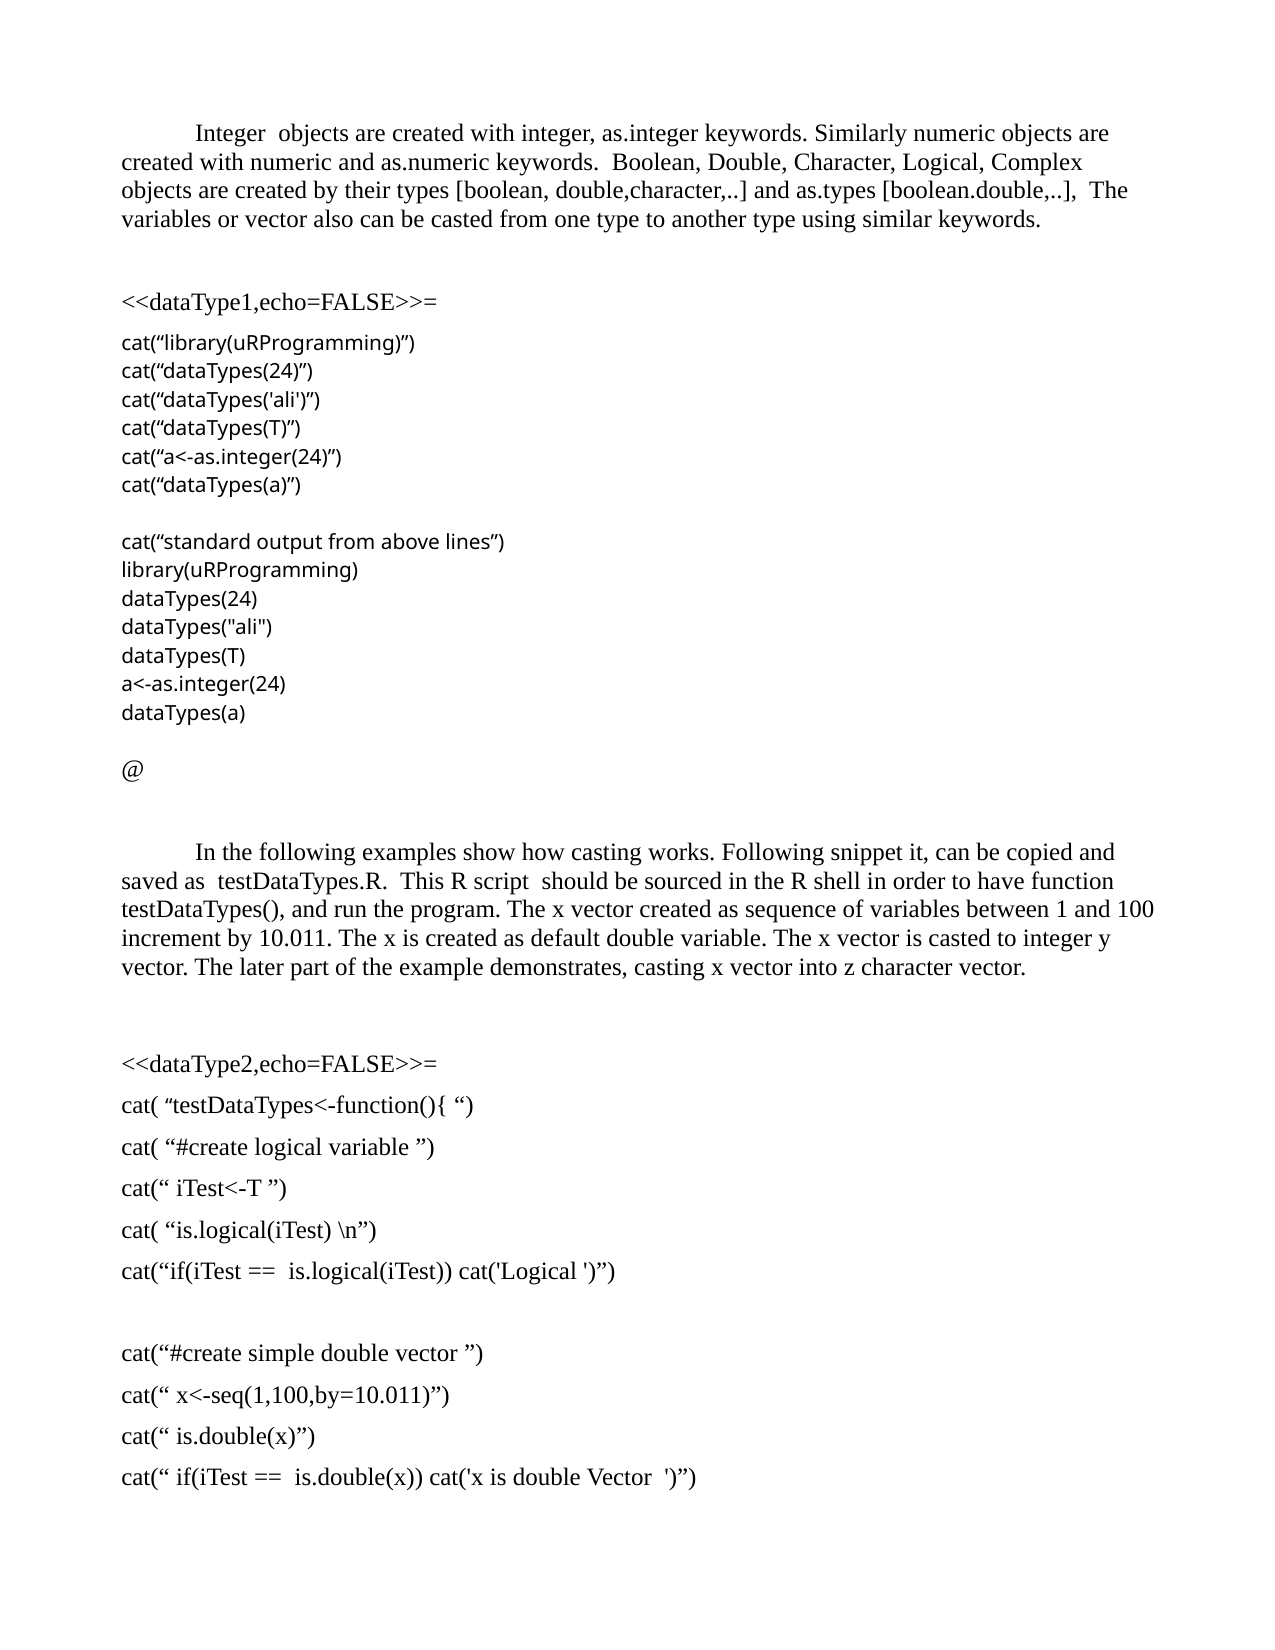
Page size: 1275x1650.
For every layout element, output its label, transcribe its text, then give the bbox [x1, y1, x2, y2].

text @ [121, 754, 1158, 783]
text dataTypes(T) [121, 641, 1158, 669]
text dataTypes(24) [121, 584, 1158, 612]
text dataTypes(a) [121, 698, 1158, 726]
text cat(“ is.double(x)”) [121, 1421, 1158, 1450]
text Integer objects are created with integer, as.integer keywords. Similarly numeric objects are created with numeric and as.numeric keywords. Boolean, Double, Character, Logical, Complex objects are created by their types [boolean, double,character,..] and as.types [boolean.double,..], The variables or vector also can be casted from one type to another type using similar keywords. [121, 118, 1158, 233]
text <<dataType1,echo=FALSE>>= [121, 287, 1158, 316]
text cat(“dataTypes('ali')”) [121, 385, 1158, 413]
text a<-as.integer(24) [121, 669, 1158, 698]
text cat( “#create logical variable ”) [121, 1132, 1158, 1161]
text cat(“#create simple double vector ”) [121, 1338, 1158, 1367]
text cat(“dataTypes(T)”) [121, 413, 1158, 442]
text cat(“dataTypes(24)”) [121, 357, 1158, 385]
text cat(“ if(iTest == is.double(x)) cat('x is double Vector ')”) [121, 1462, 1158, 1491]
text cat(“library(uRProgramming)”) [121, 328, 1158, 357]
text cat(“ iTest<-T ”) [121, 1173, 1158, 1202]
text dataTypes("ali") [121, 612, 1158, 641]
text cat( “is.logical(iTest) \n”) [121, 1215, 1158, 1243]
text cat(“dataTypes(a)”) [121, 470, 1158, 499]
text library(uRProgramming) [121, 556, 1158, 584]
text cat(“if(iTest == is.logical(iTest)) cat('Logical ')”) [121, 1256, 1158, 1285]
text cat(“standard output from above lines”) [121, 527, 1158, 556]
text cat(“a<-as.integer(24)”) [121, 442, 1158, 470]
text cat( “testDataTypes<-function(){ “) [121, 1090, 1158, 1120]
text cat(“ x<-seq(1,100,by=10.011)”) [121, 1380, 1158, 1408]
text In the following examples show how casting works. Following snippet it, can be copied and saved as testDataTypes.R. This R script should be sourced in the R shell in order to have function testDataTypes(), and run the program. The x vector created as sequence of variables between 1 and 100 increment by 10.011. The x is created as default double variable. The x vector is casted to integer y vector. The later part of the example demonstrates, casting x vector into z character vector. [121, 837, 1158, 981]
text <<dataType2,echo=FALSE>>= [121, 1049, 1158, 1078]
